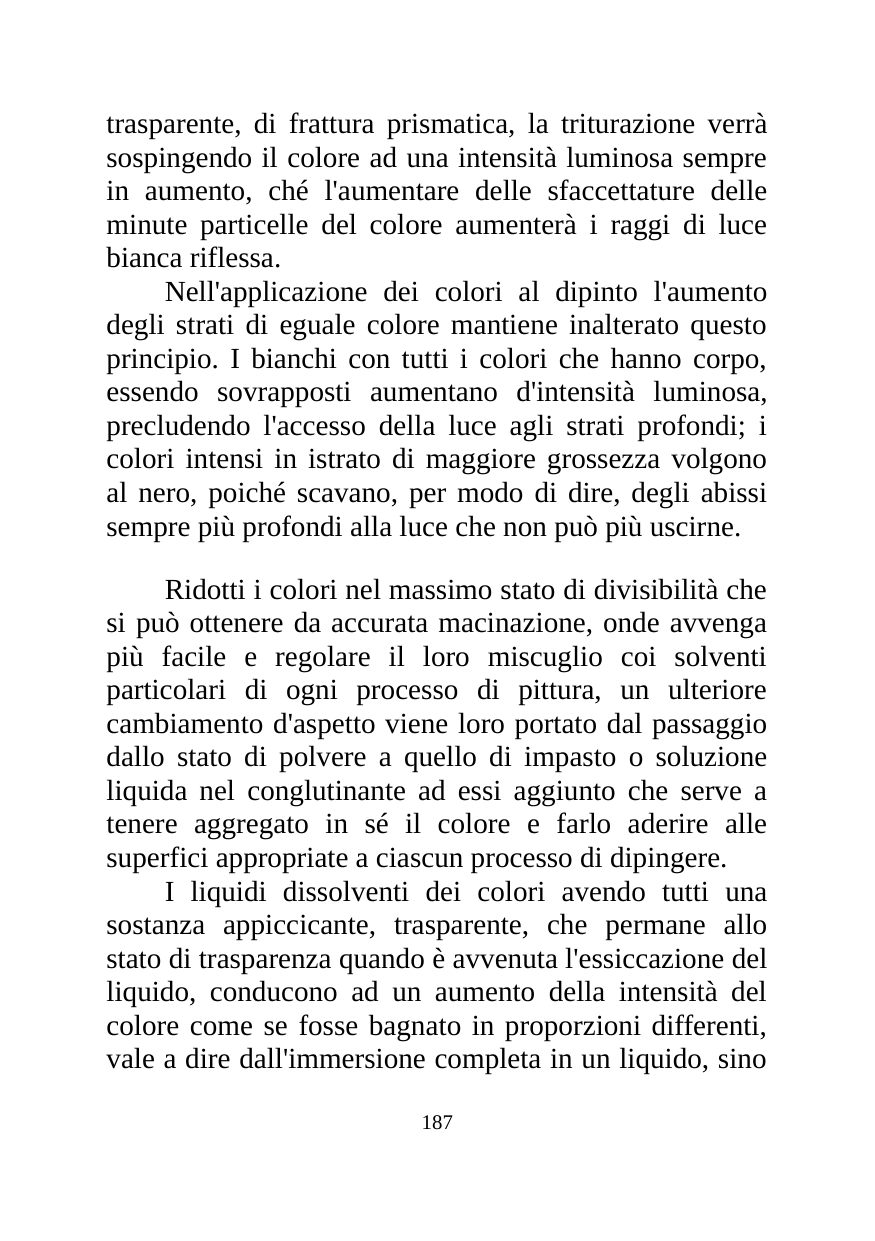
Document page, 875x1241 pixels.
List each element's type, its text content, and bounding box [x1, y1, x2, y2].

text I liquidi dissolventi dei colori avendo tutti una sostanza appiccicante, trasparente, che permane allo stato di trasparenza quando è avvenuta l'essiccazione del liquido, conducono ad un aumento della intensità del colore come se fosse bagnato in proporzioni differenti, vale a dire dall'immersione completa in un liquido, sino [106, 874, 768, 1075]
text Ridotti i colori nel massimo stato di divisibilità che si può ottenere da accurata macinazione, onde avvenga più facile e regolare il loro miscuglio coi solventi particolari di ogni processo di pittura, un ulteriore cambiamento d'aspetto viene loro portato dal passaggio dallo stato di polvere a quello di impasto o soluzione liquida nel conglutinante ad essi aggiunto che serve a tenere aggregato in sé il colore e farlo aderire alle superfici appropriate a ciascun processo di dipingere. [106, 572, 768, 874]
text Nell'applicazione dei colori al dipinto l'aumento degli strati di eguale colore mantiene inalterato questo principio. I bianchi con tutti i colori che hanno corpo, essendo sovrapposti aumentano d'intensità luminosa, precludendo l'accesso della luce agli strati profondi; i colori intensi in istrato di maggiore grossezza volgono al nero, poiché scavano, per modo di dire, degli abissi sempre più profondi alla luce che non può più uscirne. [106, 274, 768, 542]
text trasparente, di frattura prismatica, la triturazione verrà sospingendo il colore ad una intensità luminosa sempre in aumento, ché l'aumentare delle sfaccettature delle minute particelle del colore aumenterà i raggi di luce bianca riflessa. [106, 106, 768, 274]
